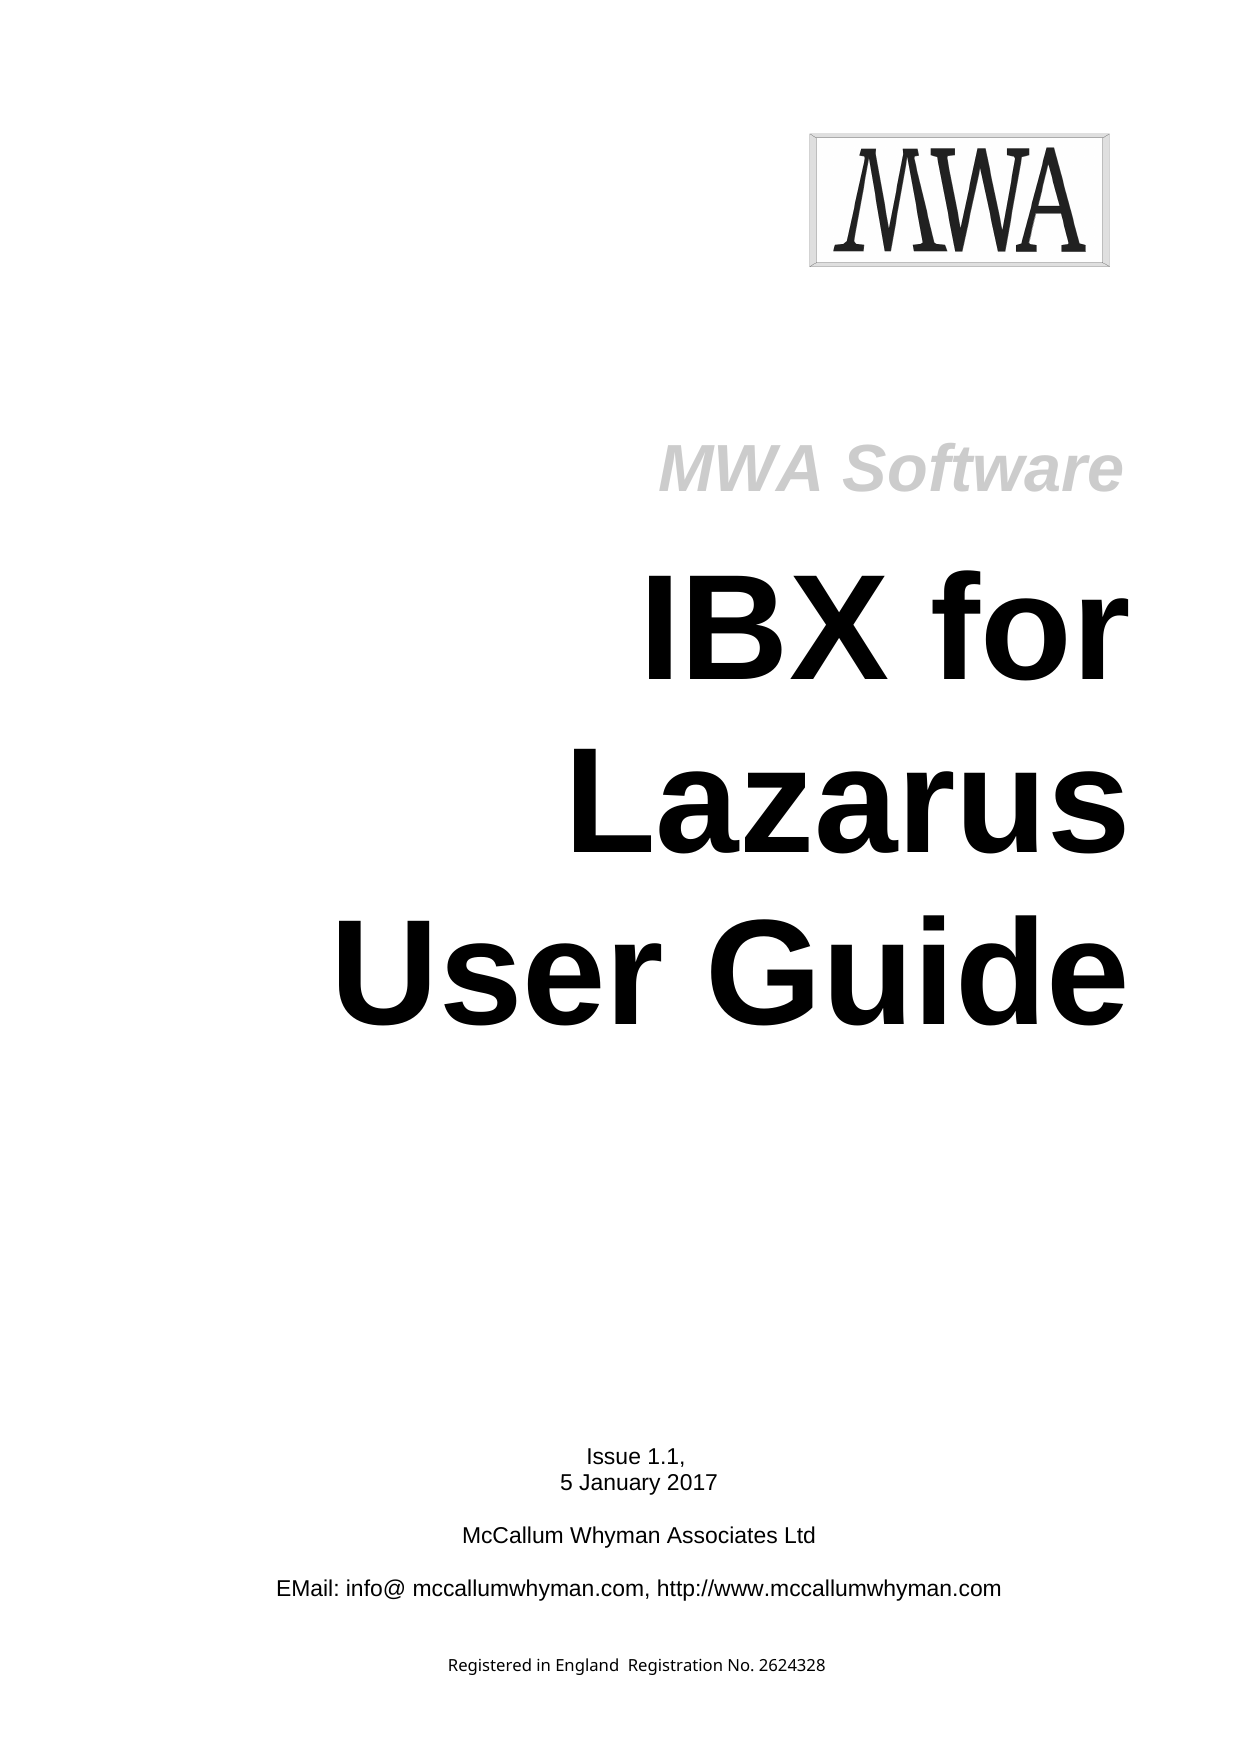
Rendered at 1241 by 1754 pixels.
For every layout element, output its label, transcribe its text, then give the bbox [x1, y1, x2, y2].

text 5 January 2017 [150, 1469, 1128, 1496]
text Issue 1.1, [150, 1443, 1128, 1469]
text EMail: info@ mccallumwhyman.com, http://www.mccallumwhyman.com [150, 1574, 1128, 1601]
text IBX for Lazarus User Guide [155, 505, 1131, 1056]
text MWA Software [230, 429, 1131, 505]
text McCallum Whyman Associates Ltd [150, 1522, 1128, 1548]
